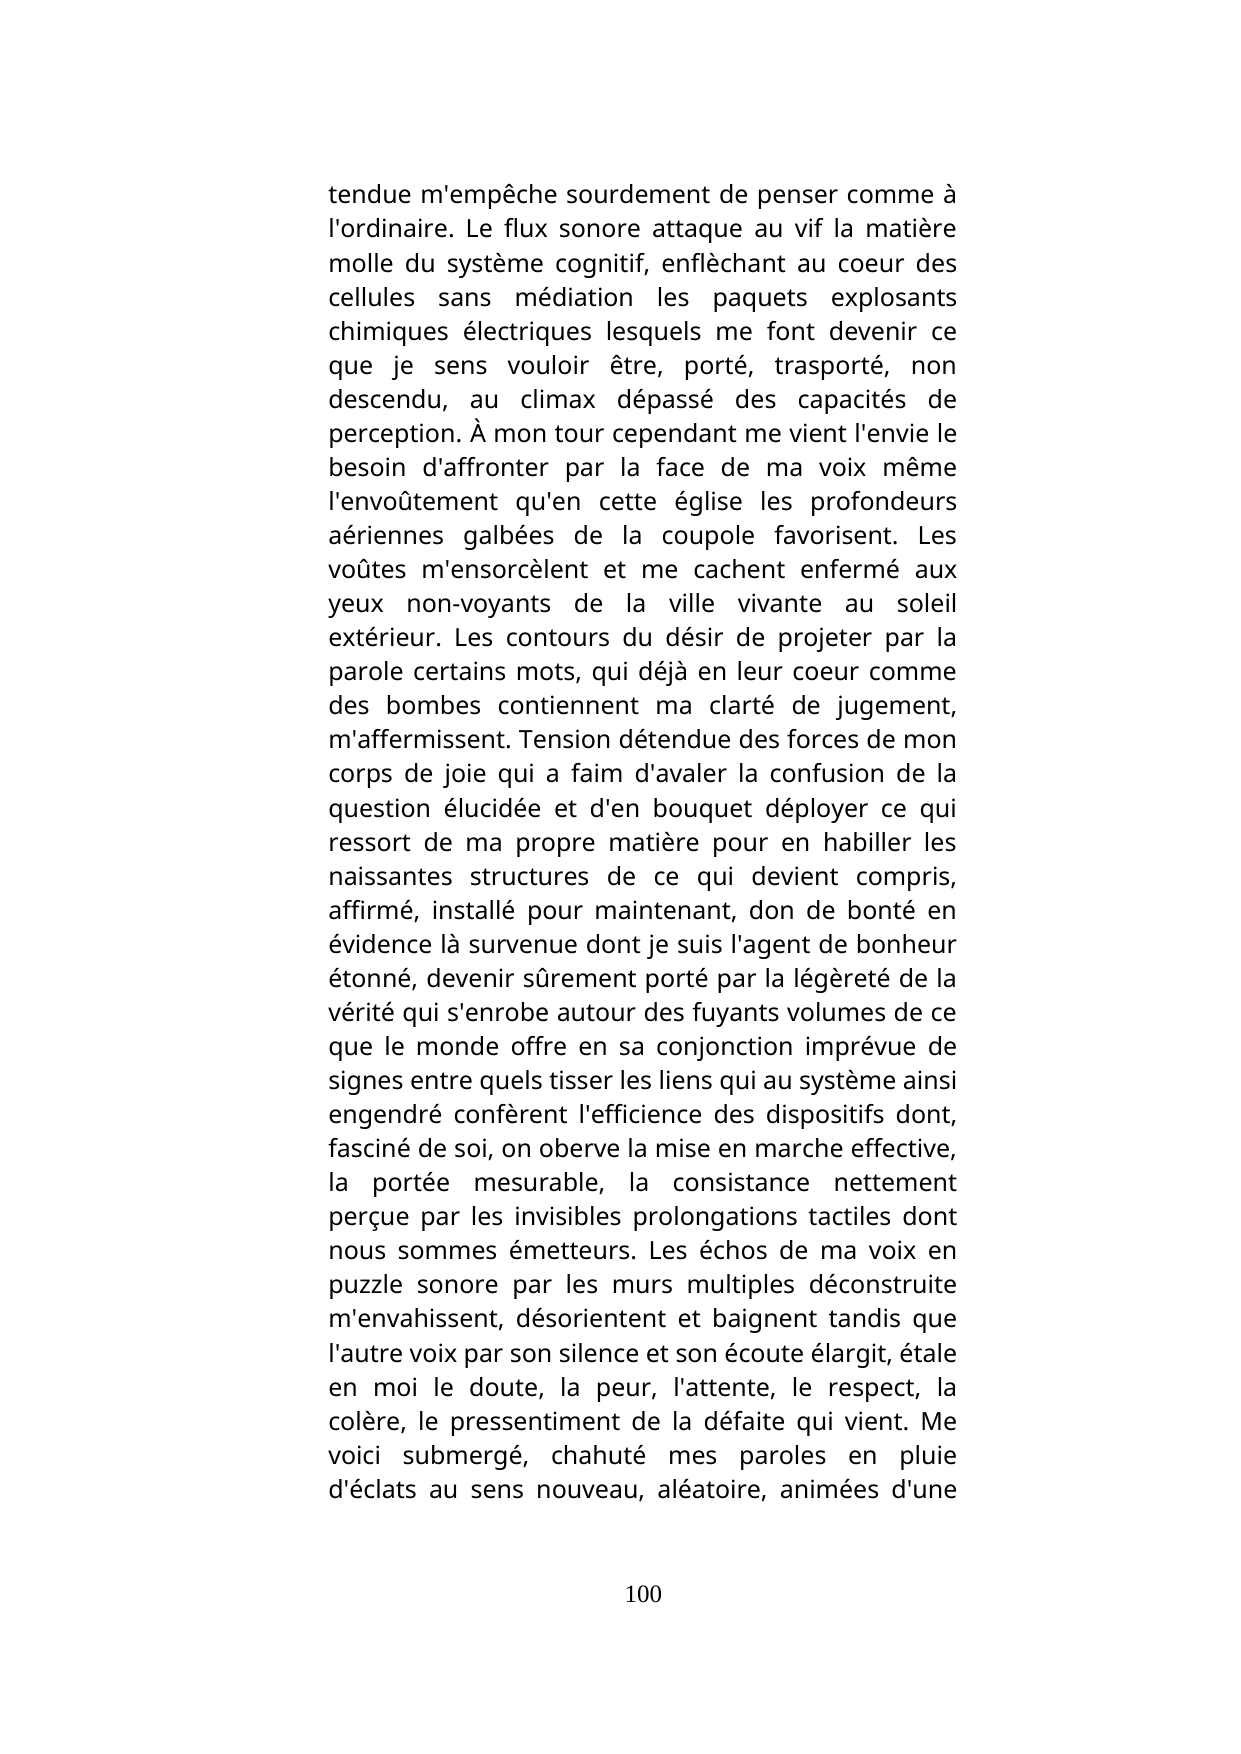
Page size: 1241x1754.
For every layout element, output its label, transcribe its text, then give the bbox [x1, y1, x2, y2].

text tendue m'empêche sourdement de penser comme à l'ordinaire. Le flux sonore attaque au vif la matière molle du système cognitif, enflèchant au coeur des cellules sans médiation les paquets explosants chimiques électriques lesquels me font devenir ce que je sens vouloir être, porté, trasporté, non descendu, au climax dépassé des capacités de perception. À mon tour cependant me vient l'envie le besoin d'affronter par la face de ma voix même l'envoûtement qu'en cette église les profondeurs aériennes galbées de la coupole favorisent. Les voûtes m'ensorcèlent et me cachent enfermé aux yeux non-voyants de la ville vivante au soleil extérieur. Les contours du désir de projeter par la parole certains mots, qui déjà en leur coeur comme des bombes contiennent ma clarté de jugement, m'affermissent. Tension détendue des forces de mon corps de joie qui a faim d'avaler la confusion de la question élucidée et d'en bouquet déployer ce qui ressort de ma propre matière pour en habiller les naissantes structures de ce qui devient compris, affirmé, installé pour maintenant, don de bonté en évidence là survenue dont je suis l'agent de bonheur étonné, devenir sûrement porté par la légèreté de la vérité qui s'enrobe autour des fuyants volumes de ce que le monde offre en sa conjonction imprévue de signes entre quels tisser les liens qui au système ainsi engendré confèrent l'efficience des dispositifs dont, fasciné de soi, on oberve la mise en marche effective, la portée mesurable, la consistance nettement perçue par les invisibles prolongations tactiles dont nous sommes émetteurs. Les échos de ma voix en puzzle sonore par les murs multiples déconstruite m'envahissent, désorientent et baignent tandis que l'autre voix par son silence et son écoute élargit, étale en moi le doute, la peur, l'attente, le respect, la colère, le pressentiment de la défaite qui vient. Me voici submergé, chahuté mes paroles en pluie d'éclats au sens nouveau, aléatoire, animées d'une [328, 177, 958, 1506]
